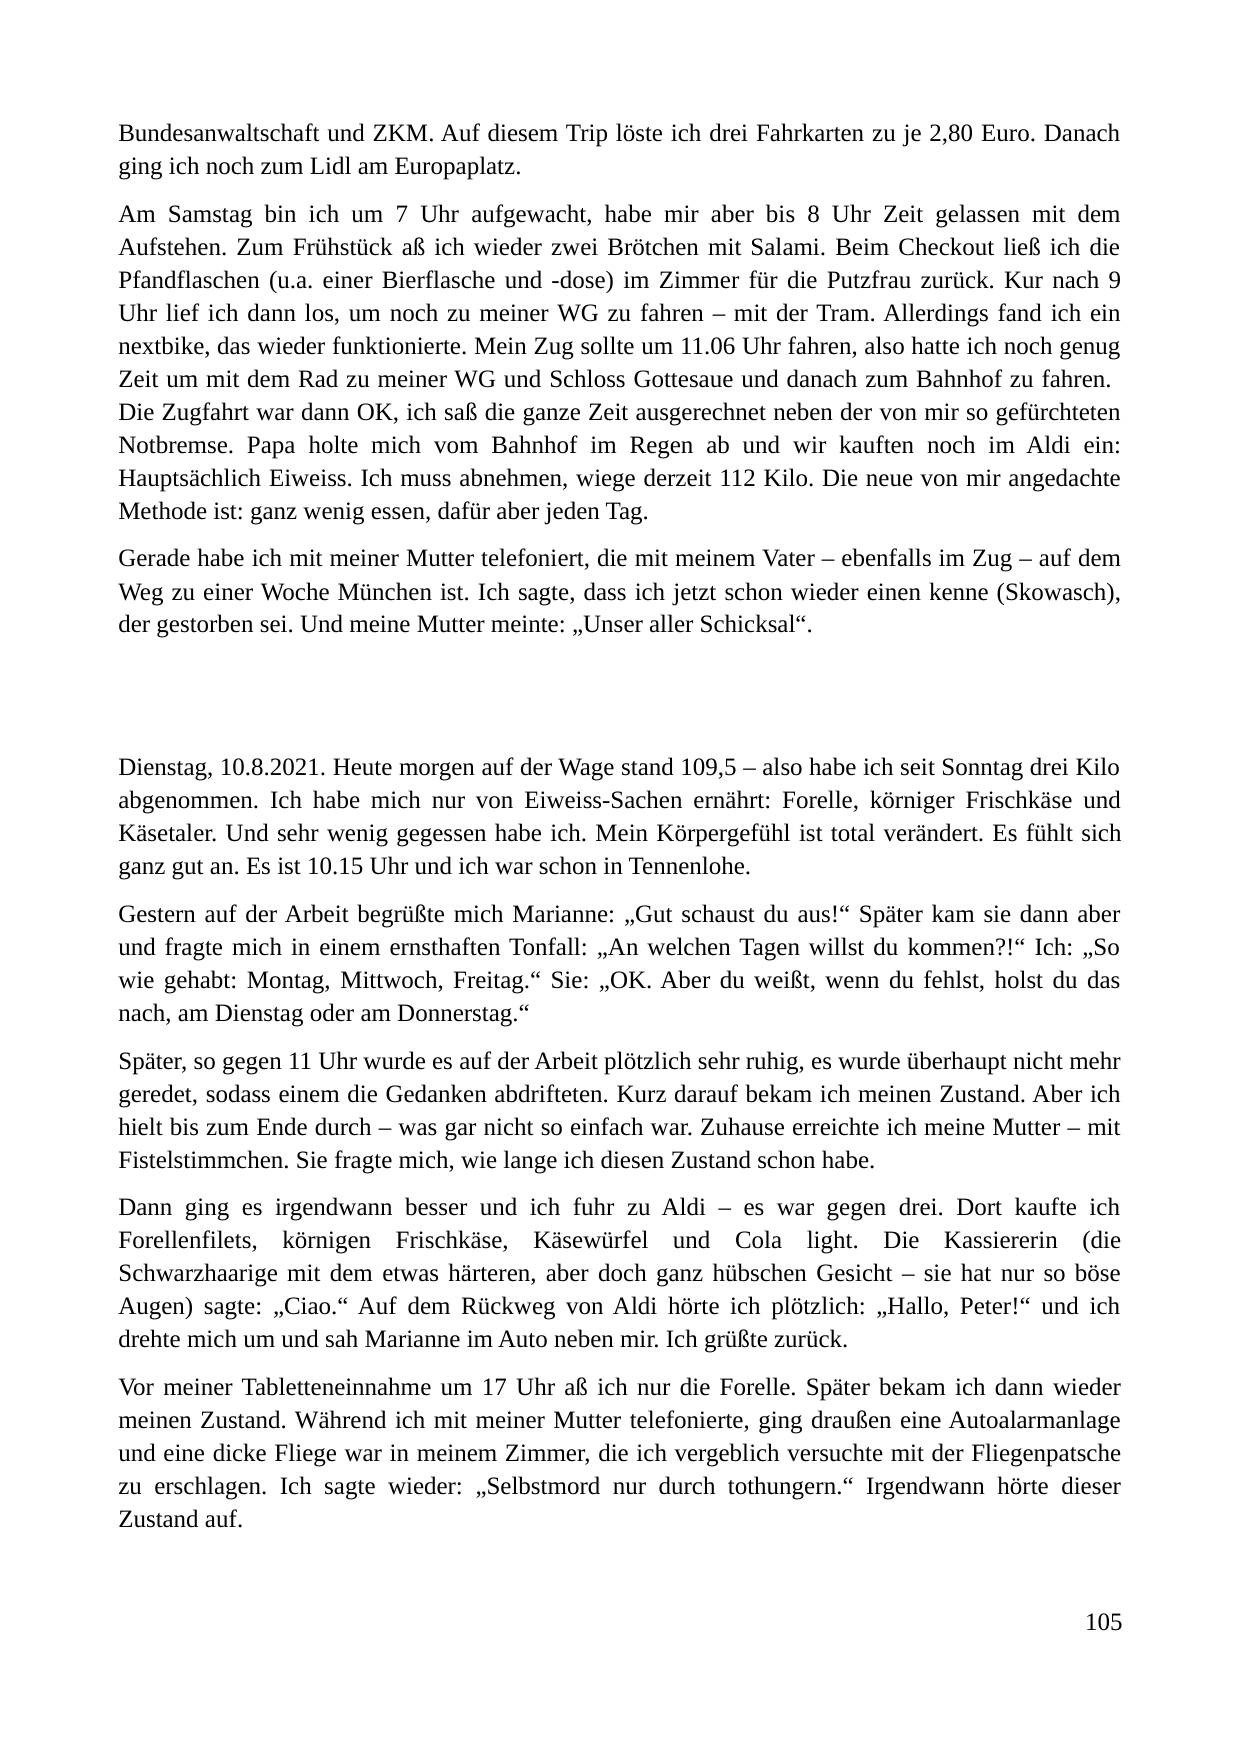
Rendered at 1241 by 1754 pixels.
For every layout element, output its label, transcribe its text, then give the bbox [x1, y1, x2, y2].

text Dienstag, 10.8.2021. Heute morgen auf der Wage stand 109,5 – also habe ich seit Sonntag drei Kilo abgenommen. Ich habe mich nur von Eiweiss-Sachen ernährt: Forelle, körniger Frischkäse und Käsetaler. Und sehr wenig gegessen habe ich. Mein Körpergefühl ist total verändert. Es fühlt sich ganz gut an. Es ist 10.15 Uhr und ich war schon in Tennenlohe. [118, 752, 1122, 880]
text Vor meiner Tabletteneinnahme um 17 Uhr aß ich nur die Forelle. Später bekam ich dann wieder meinen Zustand. Während ich mit meiner Mutter telefonierte, ging draußen eine Autoalarmanlage und eine dicke Fliege war in meinem Zimmer, die ich vergeblich versuchte mit der Fliegenpatsche zu erschlagen. Ich sagte wieder: „Selbstmord nur durch tothungern.“ Irgendwann hörte dieser Zustand auf. [118, 1372, 1122, 1533]
text Dann ging es irgendwann besser und ich fuhr zu Aldi – es war gegen drei. Dort kaufte ich Forellenfilets, körnigen Frischkäse, Käsewürfel und Cola light. Die Kassiererin (die Schwarzhaarige mit dem etwas härteren, aber doch ganz hübschen Gesicht – sie hat nur so böse Augen) sagte: „Ciao.“ Auf dem Rückweg von Aldi hörte ich plötzlich: „Hallo, Peter!“ und ich drehte mich um und sah Marianne im Auto neben mir. Ich grüßte zurück. [118, 1192, 1122, 1353]
text Bundesanwaltschaft und ZKM. Auf diesem Trip löste ich drei Fahrkarten zu je 2,80 Euro. Danach ging ich noch zum Lidl am Europaplatz. [118, 118, 1122, 180]
text Am Samstag bin ich um 7 Uhr aufgewacht, habe mir aber bis 8 Uhr Zeit gelassen mit dem Aufstehen. Zum Frühstück aß ich wieder zwei Brötchen mit Salami. Beim Checkout ließ ich die Pfandflaschen (u.a. einer Bierflasche und -dose) im Zimmer für die Putzfrau zurück. Kur nach 9 Uhr lief ich dann los, um noch zu meiner WG zu fahren – mit der Tram. Allerdings fand ich ein nextbike, das wieder funktionierte. Mein Zug sollte um 11.06 Uhr fahren, also hatte ich noch genug Zeit um mit dem Rad zu meiner WG und Schloss Gottesaue und danach zum Bahnhof zu fahren. Die Zugfahrt war dann OK, ich saß die ganze Zeit ausgerechnet neben der von mir so gefürchteten Notbremse. Papa holte mich vom Bahnhof im Regen ab und wir kauften noch im Aldi ein: Hauptsächlich Eiweiss. Ich muss abnehmen, wiege derzeit 112 Kilo. Die neue von mir angedachte Methode ist: ganz wenig essen, dafür aber jeden Tag. [118, 199, 1122, 525]
text Später, so gegen 11 Uhr wurde es auf der Arbeit plötzlich sehr ruhig, es wurde überhaupt nicht mehr geredet, sodass einem die Gedanken abdrifteten. Kurz darauf bekam ich meinen Zustand. Aber ich hielt bis zum Ende durch – was gar nicht so einfach war. Zuhause erreichte ich meine Mutter – mit Fistelstimmchen. Sie fragte mich, wie lange ich diesen Zustand schon habe. [118, 1046, 1122, 1173]
text Gestern auf der Arbeit begrüßte mich Marianne: „Gut schaust du aus!“ Später kam sie dann aber und fragte mich in einem ernsthaften Tonfall: „An welchen Tagen willst du kommen?!“ Ich: „So wie gehabt: Montag, Mittwoch, Freitag.“ Sie: „OK. Aber du weißt, wenn du fehlst, holst du das nach, am Dienstag oder am Donnerstag.“ [118, 899, 1122, 1027]
text Gerade habe ich mit meiner Mutter telefoniert, die mit meinem Vater – ebenfalls im Zug – auf dem Weg zu einer Woche München ist. Ich sagte, dass ich jetzt schon wieder einen kenne (Skowasch), der gestorben sei. Und meine Mutter meinte: „Unser aller Schicksal“. [118, 543, 1122, 638]
